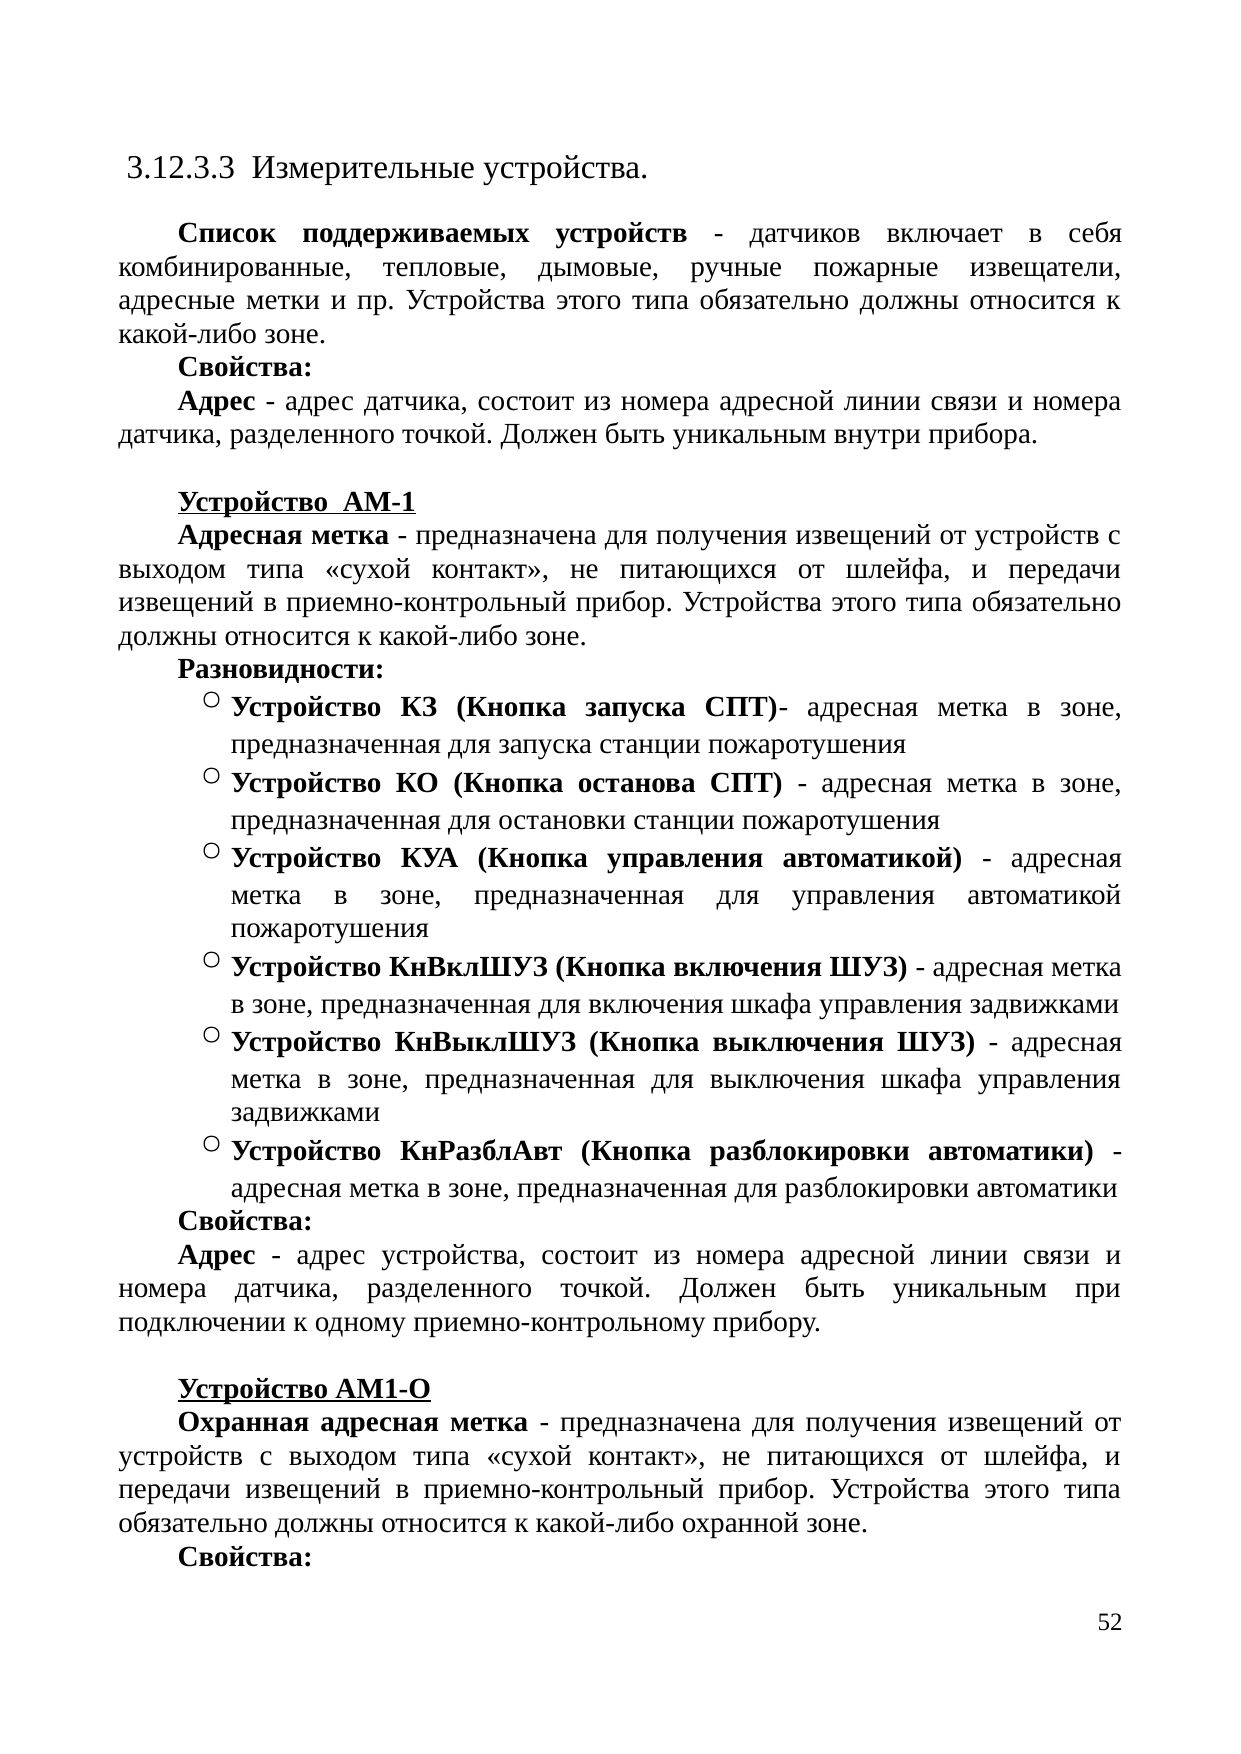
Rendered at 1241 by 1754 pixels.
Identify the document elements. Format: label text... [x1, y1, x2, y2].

list Устройство КУА (Кнопка управления автоматикой) - адресная метка в зоне, предназначенная для управления автоматикой пожаротушения [193, 835, 1122, 944]
text Свойства: [118, 1203, 1122, 1237]
text Адрес - адрес устройства, состоит из номера адресной линии связи и номера датчика, разделенного точкой. Должен быть уникальным при подключении к одному приемно-контрольному прибору. [118, 1237, 1122, 1337]
list Устройство КнВклШУЗ (Кнопка включения ШУЗ) - адресная метка в зоне, предназначенная для включения шкафа управления задвижками [193, 944, 1122, 1019]
text Разновидности: [118, 651, 1122, 685]
text Адрес - адрес датчика, состоит из номера адресной линии связи и номера датчика, разделенного точкой. Должен быть уникальным внутри прибора. [118, 383, 1122, 450]
subtitle Измерительные устройства. [118, 148, 1122, 186]
text Свойства: [118, 349, 1122, 383]
list Устройство КнРазблАвт (Кнопка разблокировки автоматики) - адресная метка в зоне, предназначенная для разблокировки автоматики [193, 1128, 1122, 1203]
text Устройство АМ-1 [118, 450, 1122, 517]
text Устройство АМ1-О [118, 1337, 1122, 1404]
list Устройство КнВыклШУЗ (Кнопка выключения ШУЗ) - адресная метка в зоне, предназначенная для выключения шкафа управления задвижками [193, 1019, 1122, 1128]
text Охранная адресная метка - предназначена для получения извещений от устройств с выходом типа «сухой контакт», не питающихся от шлейфа, и передачи извещений в приемно-контрольный прибор. Устройства этого типа обязательно должны относится к какой-либо охранной зоне. [118, 1404, 1122, 1539]
text Адресная метка - предназначена для получения извещений от устройств с выходом типа «сухой контакт», не питающихся от шлейфа, и передачи извещений в приемно-контрольный прибор. Устройства этого типа обязательно должны относится к какой-либо зоне. [118, 517, 1122, 651]
list Устройство КЗ (Кнопка запуска СПТ)- адресная метка в зоне, предназначенная для запуска станции пожаротушения [193, 685, 1122, 760]
text Список поддерживаемых устройств - датчиков включает в себя комбинированные, тепловые, дымовые, ручные пожарные извещатели, адресные метки и пр. Устройства этого типа обязательно должны относится к какой-либо зоне. [118, 215, 1122, 349]
list Устройство КО (Кнопка останова СПТ) - адресная метка в зоне, предназначенная для остановки станции пожаротушения [193, 760, 1122, 835]
text Свойства: [118, 1539, 1122, 1572]
